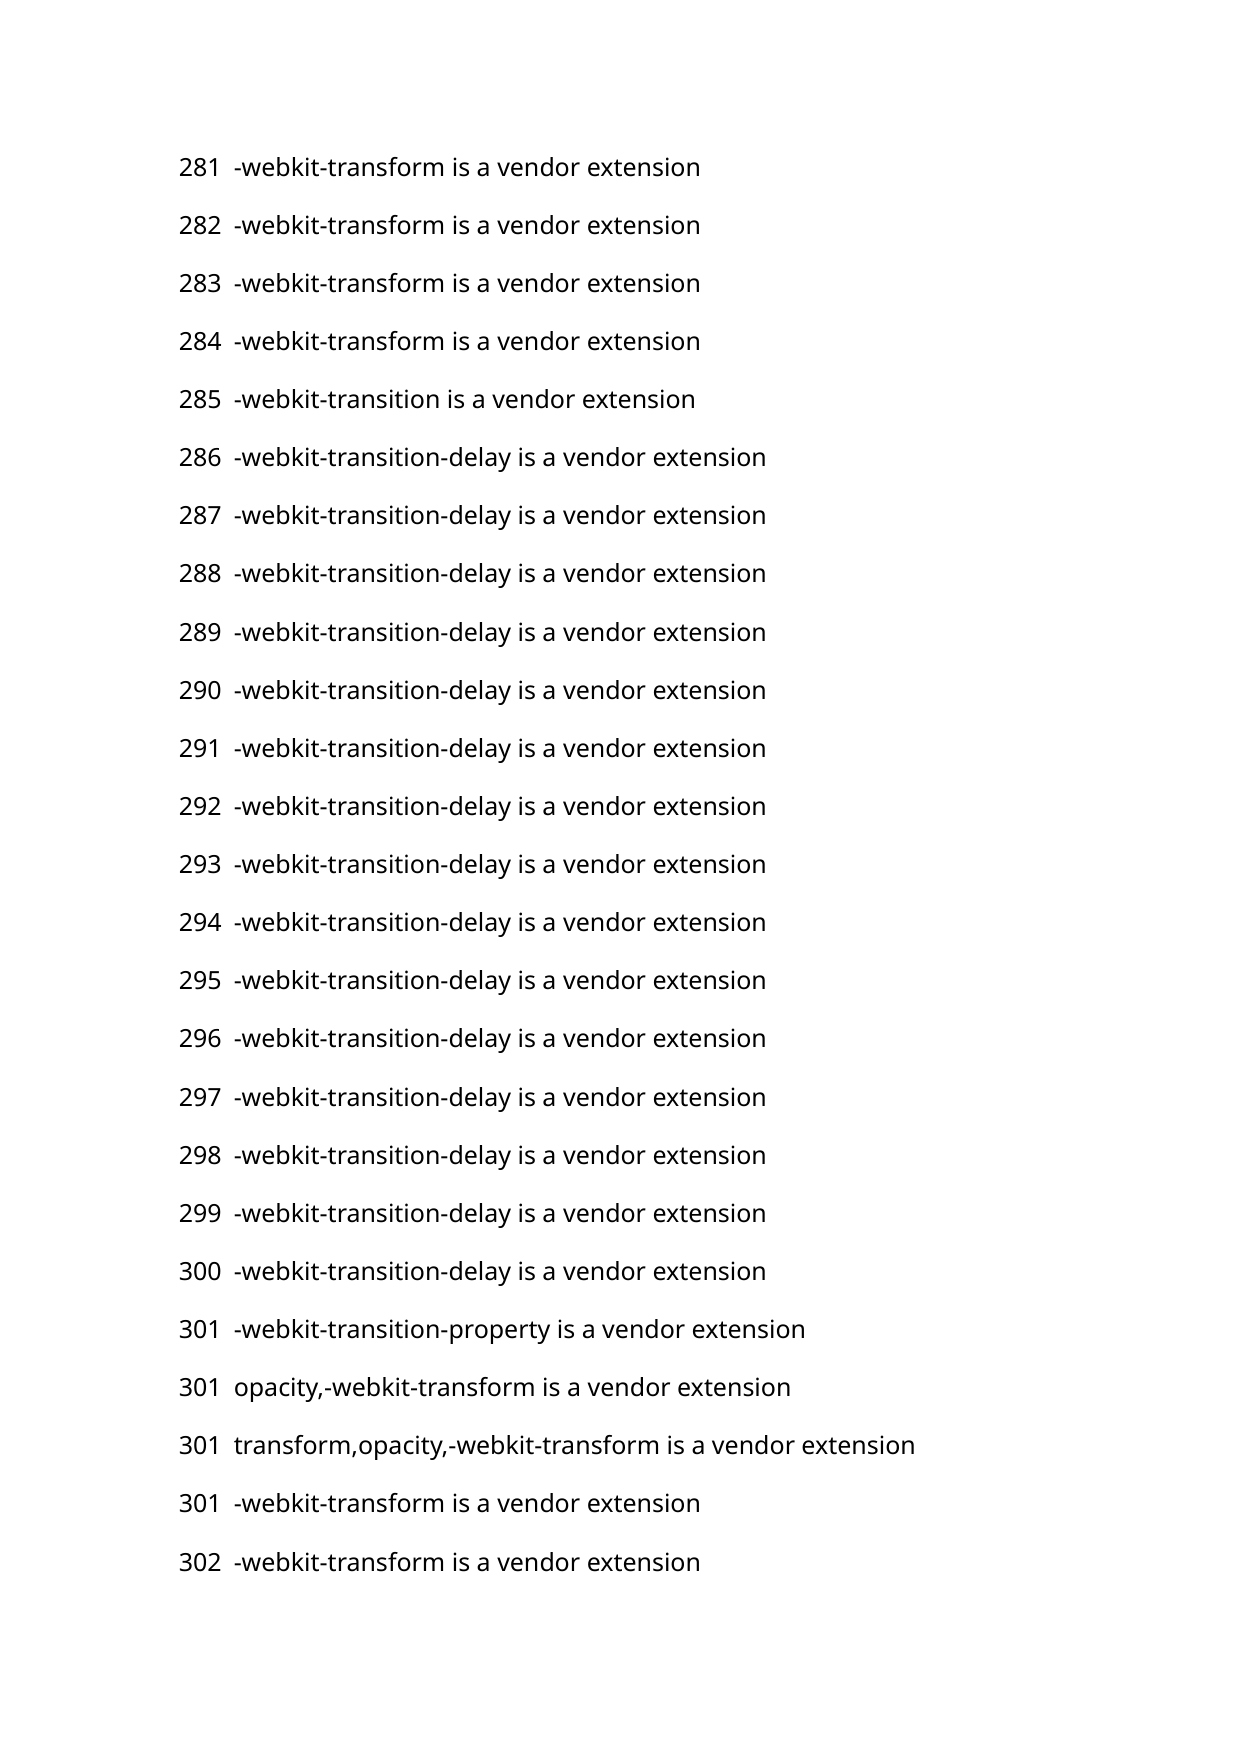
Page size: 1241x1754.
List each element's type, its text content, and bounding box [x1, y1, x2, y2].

table_cell 286 [177, 438, 225, 496]
table_cell [225, 555, 232, 613]
table_cell -webkit-transition-delay is a vendor extension [232, 1136, 991, 1194]
table_cell -webkit-transform is a vendor extension [232, 1485, 991, 1543]
table_cell [225, 1252, 232, 1310]
table_cell 287 [177, 496, 225, 554]
table_cell [225, 206, 232, 264]
table_cell [225, 729, 232, 787]
table_cell 282 [177, 206, 225, 264]
table_cell 292 [177, 787, 225, 845]
table_cell [225, 1310, 232, 1368]
table_cell [225, 1136, 232, 1194]
table_cell [225, 1194, 232, 1252]
table_cell [225, 148, 232, 206]
table_cell -webkit-transition-delay is a vendor extension [232, 613, 991, 671]
table_cell [225, 613, 232, 671]
table_cell -webkit-transition-delay is a vendor extension [232, 1252, 991, 1310]
table_cell 289 [177, 613, 225, 671]
table_cell [225, 496, 232, 554]
table_cell [225, 903, 232, 961]
table_cell 294 [177, 903, 225, 961]
table_cell 285 [177, 380, 225, 438]
table_cell -webkit-transition-delay is a vendor extension [232, 787, 991, 845]
table_cell -webkit-transition-delay is a vendor extension [232, 903, 991, 961]
table_cell [225, 264, 232, 322]
table_cell -webkit-transition-delay is a vendor extension [232, 1020, 991, 1078]
table_cell 301 [177, 1310, 225, 1368]
table_cell -webkit-transition-delay is a vendor extension [232, 961, 991, 1019]
table_cell [225, 322, 232, 380]
table_cell opacity,-webkit-transform is a vendor extension [232, 1368, 991, 1426]
table_cell -webkit-transition-delay is a vendor extension [232, 729, 991, 787]
table_cell 301 [177, 1485, 225, 1543]
table_cell 284 [177, 322, 225, 380]
table_cell [225, 1426, 232, 1484]
table_cell [225, 787, 232, 845]
table_cell 290 [177, 671, 225, 729]
table_cell [225, 671, 232, 729]
table_cell [225, 1543, 232, 1601]
table_cell [225, 1078, 232, 1136]
table_cell transform,opacity,-webkit-transform is a vendor extension [232, 1426, 991, 1484]
table_cell 298 [177, 1136, 225, 1194]
table_cell [225, 1368, 232, 1426]
table_cell 291 [177, 729, 225, 787]
table_cell -webkit-transition-delay is a vendor extension [232, 671, 991, 729]
table_cell 293 [177, 845, 225, 903]
table_cell -webkit-transform is a vendor extension [232, 322, 991, 380]
table_cell 281 [177, 148, 225, 206]
table_cell 295 [177, 961, 225, 1019]
table_cell [225, 1020, 232, 1078]
table_cell 301 [177, 1426, 225, 1484]
table_cell -webkit-transform is a vendor extension [232, 206, 991, 264]
table_cell -webkit-transition-delay is a vendor extension [232, 1194, 991, 1252]
table_cell 288 [177, 555, 225, 613]
table_cell -webkit-transition-delay is a vendor extension [232, 496, 991, 554]
table_cell -webkit-transition-property is a vendor extension [232, 1310, 991, 1368]
table_cell 300 [177, 1252, 225, 1310]
table_cell -webkit-transition is a vendor extension [232, 380, 991, 438]
table_cell -webkit-transition-delay is a vendor extension [232, 845, 991, 903]
table_cell -webkit-transition-delay is a vendor extension [232, 555, 991, 613]
table_cell [225, 438, 232, 496]
table_cell -webkit-transition-delay is a vendor extension [232, 438, 991, 496]
table_cell 283 [177, 264, 225, 322]
table_cell 297 [177, 1078, 225, 1136]
table_cell [225, 845, 232, 903]
table_cell -webkit-transform is a vendor extension [232, 264, 991, 322]
table_cell 302 [177, 1543, 225, 1601]
table_cell -webkit-transition-delay is a vendor extension [232, 1078, 991, 1136]
table_cell 299 [177, 1194, 225, 1252]
table_cell 301 [177, 1368, 225, 1426]
table_cell -webkit-transform is a vendor extension [232, 148, 991, 206]
table_cell -webkit-transform is a vendor extension [232, 1543, 991, 1601]
table_cell 296 [177, 1020, 225, 1078]
table_cell [225, 961, 232, 1019]
table_cell [225, 1485, 232, 1543]
table_cell [225, 380, 232, 438]
